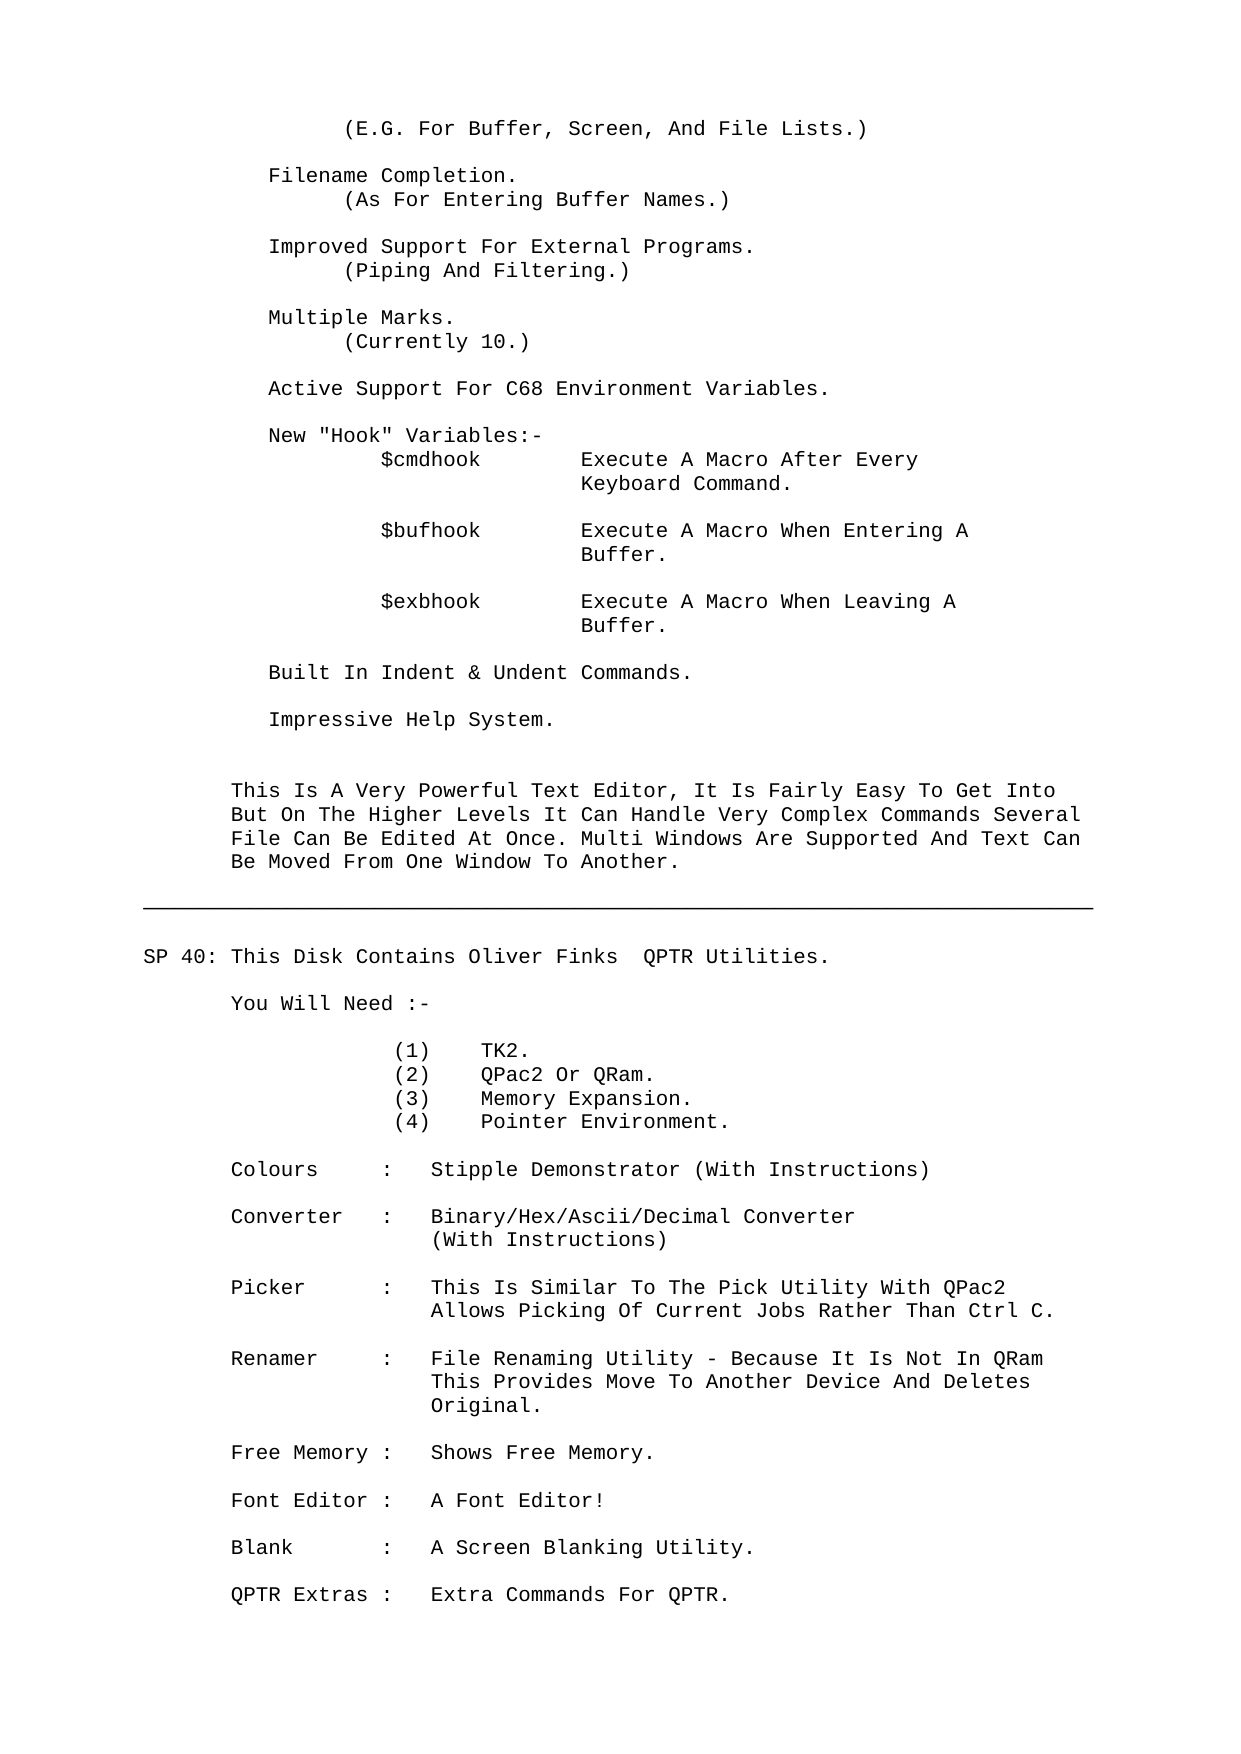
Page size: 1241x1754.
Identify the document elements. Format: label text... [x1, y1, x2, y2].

text File Can Be Edited At Once. Multi Windows Are Supported And Text Can [118, 827, 1122, 851]
text Keyboard Command. [118, 473, 1122, 496]
text Impressive Help System. [118, 709, 1122, 733]
text Buffer. [118, 615, 1122, 638]
text Allows Picking Of Current Jobs Rather Than Ctrl C. [118, 1300, 1122, 1324]
text Colours : Stipple Demonstrator (With Instructions) [118, 1158, 1122, 1182]
text (As For Entering Buffer Names.) [118, 189, 1122, 213]
text Blank : A Screen Blanking Utility. [118, 1537, 1122, 1561]
text Built In Indent & Undent Commands. [118, 662, 1122, 686]
text This Is A Very Powerful Text Editor, It Is Fairly Easy To Get Into [118, 780, 1122, 804]
text Renamer : File Renaming Utility - Because It Is Not In QRam [118, 1348, 1122, 1371]
text (Currently 10.) [118, 331, 1122, 354]
text Original. [118, 1395, 1122, 1419]
text Multiple Marks. [118, 307, 1122, 331]
text ──────────────────────────────────────────────────────────────────────────── [118, 898, 1122, 922]
text SP 40: This Disk Contains Oliver Finks QPTR Utilities. [118, 946, 1122, 969]
text $exbhook Execute A Macro When Leaving A [118, 591, 1122, 615]
text New "Hook" Variables:- [118, 426, 1122, 449]
text Converter : Binary/Hex/Ascii/Decimal Converter [118, 1206, 1122, 1229]
text QPTR Extras : Extra Commands For QPTR. [118, 1584, 1122, 1608]
text You Will Need :- [118, 993, 1122, 1017]
text Free Memory : Shows Free Memory. [118, 1442, 1122, 1466]
text (E.G. For Buffer, Screen, And File Lists.) [118, 118, 1122, 142]
text Filename Completion. [118, 165, 1122, 189]
text $cmdhook Execute A Macro After Every [118, 449, 1122, 473]
text Improved Support For External Programs. [118, 236, 1122, 260]
text This Provides Move To Another Device And Deletes [118, 1371, 1122, 1395]
text (Piping And Filtering.) [118, 260, 1122, 284]
text (With Instructions) [118, 1229, 1122, 1253]
text (2) QPac2 Or QRam. [118, 1064, 1122, 1088]
text (4) Pointer Environment. [118, 1111, 1122, 1135]
text Active Support For C68 Environment Variables. [118, 378, 1122, 402]
text Font Editor : A Font Editor! [118, 1489, 1122, 1513]
text Picker : This Is Similar To The Pick Utility With QPac2 [118, 1277, 1122, 1300]
text Buffer. [118, 544, 1122, 567]
text Be Moved From One Window To Another. [118, 851, 1122, 875]
text (3) Memory Expansion. [118, 1088, 1122, 1111]
text But On The Higher Levels It Can Handle Very Complex Commands Several [118, 804, 1122, 827]
text $bufhook Execute A Macro When Entering A [118, 520, 1122, 544]
text (1) TK2. [118, 1040, 1122, 1064]
